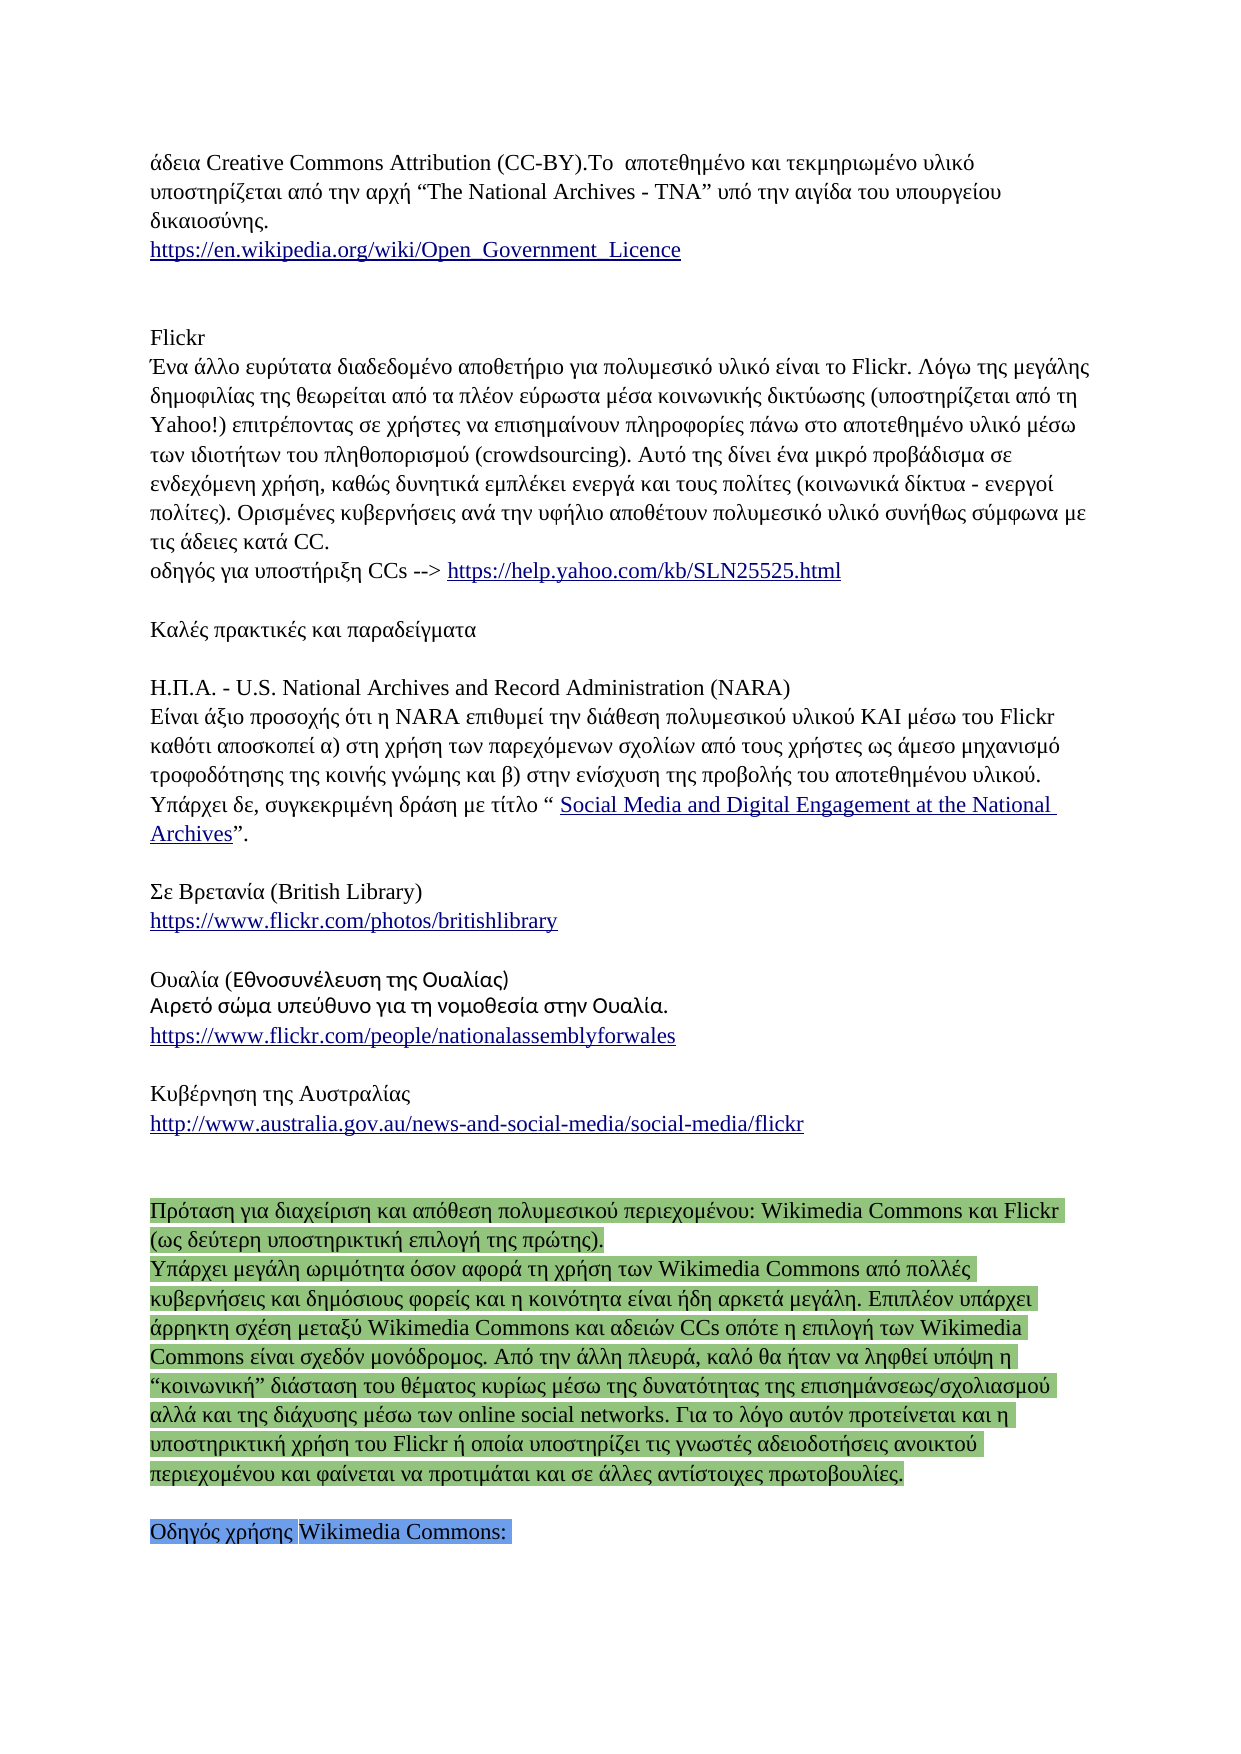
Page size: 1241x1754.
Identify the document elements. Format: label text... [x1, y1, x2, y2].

text Είναι άξιο προσοχής ότι η NARA επιθυμεί την διάθεση πολυμεσικού υλικού ΚΑΙ μέσω του Flickr καθότι αποσκοπεί α) στη χρήση των παρεχόμενων σχολίων από τους χρήστες ως άμεσο μηχανισμό τροφοδότησης της κοινής γνώμης και β) στην ενίσχυση της προβολής του αποτεθημένου υλικού. Υπάρχει δε, συγκεκριμένη δράση με τίτλο “ Social Media and Digital Engagement at the National Archives”. [150, 704, 1091, 846]
text Οδηγός χρήσης Wikimedia Commons: [150, 1519, 1091, 1544]
text https://en.wikipedia.org/wiki/Open_Government_Licence [150, 237, 1091, 263]
text Αιρετό σώμα υπεύθυνο για τη νομοθεσία στην Ουαλία. [150, 997, 1091, 1019]
text Υπάρχει μεγάλη ωριμότητα όσον αφορά τη χρήση των Wikimedia Commons από πολλές κυβερνήσεις και δημόσιους φορείς και η κοινότητα είναι ήδη αρκετά μεγάλη. Επιπλέον υπάρχει άρρηκτη σχέση μεταξύ Wikimedia Commons και αδειών CCs οπότε η επιλογή των Wikimedia Commons είναι σχεδόν μονόδρομος. Από την άλλη πλευρά, καλό θα ήταν να ληφθεί υπόψη η “κοινωνική” διάσταση του θέματος κυρίως μέσω της δυνατότητας της επισημάνσεως/σχολιασμού αλλά και της διάχυσης μέσω των online social networks. Για το λόγο αυτόν προτείνεται και η υποστηρικτική χρήση του Flickr ή οποία υποστηρίζει τις γνωστές αδειοδοτήσεις ανοικτού περιεχομένου και φαίνεται να προτιμάται και σε άλλες αντίστοιχες πρωτοβουλίες. [150, 1256, 1091, 1486]
text Καλές πρακτικές και παραδείγματα [150, 617, 1091, 642]
text Σε Βρετανία (British Library) [150, 879, 1091, 904]
text Flickr [150, 325, 1091, 350]
text https://www.flickr.com/people/nationalassemblyforwales [150, 1023, 1091, 1048]
text οδηγός για υποστήριξη CCs --> https://help.yahoo.com/kb/SLN25525.html [150, 558, 1091, 584]
text Ουαλία (Εθνοσυνέλευση της Ουαλίας) [150, 967, 1091, 993]
text άδεια Creative Commons Attribution (CC-BY).Το αποτεθημένο και τεκμηριωμένο υλικό υποστηρίζεται από την αρχή “The National Archives - TNA” υπό την αιγίδα του υπουργείου δικαιοσύνης. [150, 150, 1091, 234]
text Η.Π.Α. - U.S. National Archives and Record Administration (NARA) [150, 675, 1091, 700]
text http://www.australia.gov.au/news-and-social-media/social-media/flickr [150, 1111, 1091, 1136]
text Ένα άλλο ευρύτατα διαδεδομένο αποθετήριο για πολυμεσικό υλικό είναι το Flickr. Λόγω της μεγάλης δημοφιλίας της θεωρείται από τα πλέον εύρωστα μέσα κοινωνικής δικτύωσης (υποστηρίζεται από τη Yahoo!) επιτρέποντας σε χρήστες να επισημαίνουν πληροφορίες πάνω στο αποτεθημένο υλικό μέσω των ιδιοτήτων του πληθοπορισμού (crowdsourcing). Αυτό της δίνει ένα μικρό προβάδισμα σε ενδεχόμενη χρήση, καθώς δυνητικά εμπλέκει ενεργά και τους πολίτες (κοινωνικά δίκτυα - ενεργοί πολίτες). Ορισμένες κυβερνήσεις ανά την υφήλιο αποθέτουν πολυμεσικό υλικό συνήθως σύμφωνα με τις άδειες κατά CC. [150, 354, 1091, 554]
text Πρόταση για διαχείριση και απόθεση πολυμεσικού περιεχομένου: Wikimedia Commons και Flickr (ως δεύτερη υποστηρικτική επιλογή της πρώτης). [150, 1198, 1091, 1253]
text Κυβέρνηση της Αυστραλίας [150, 1081, 1091, 1107]
text https://www.flickr.com/photos/britishlibrary [150, 908, 1091, 934]
